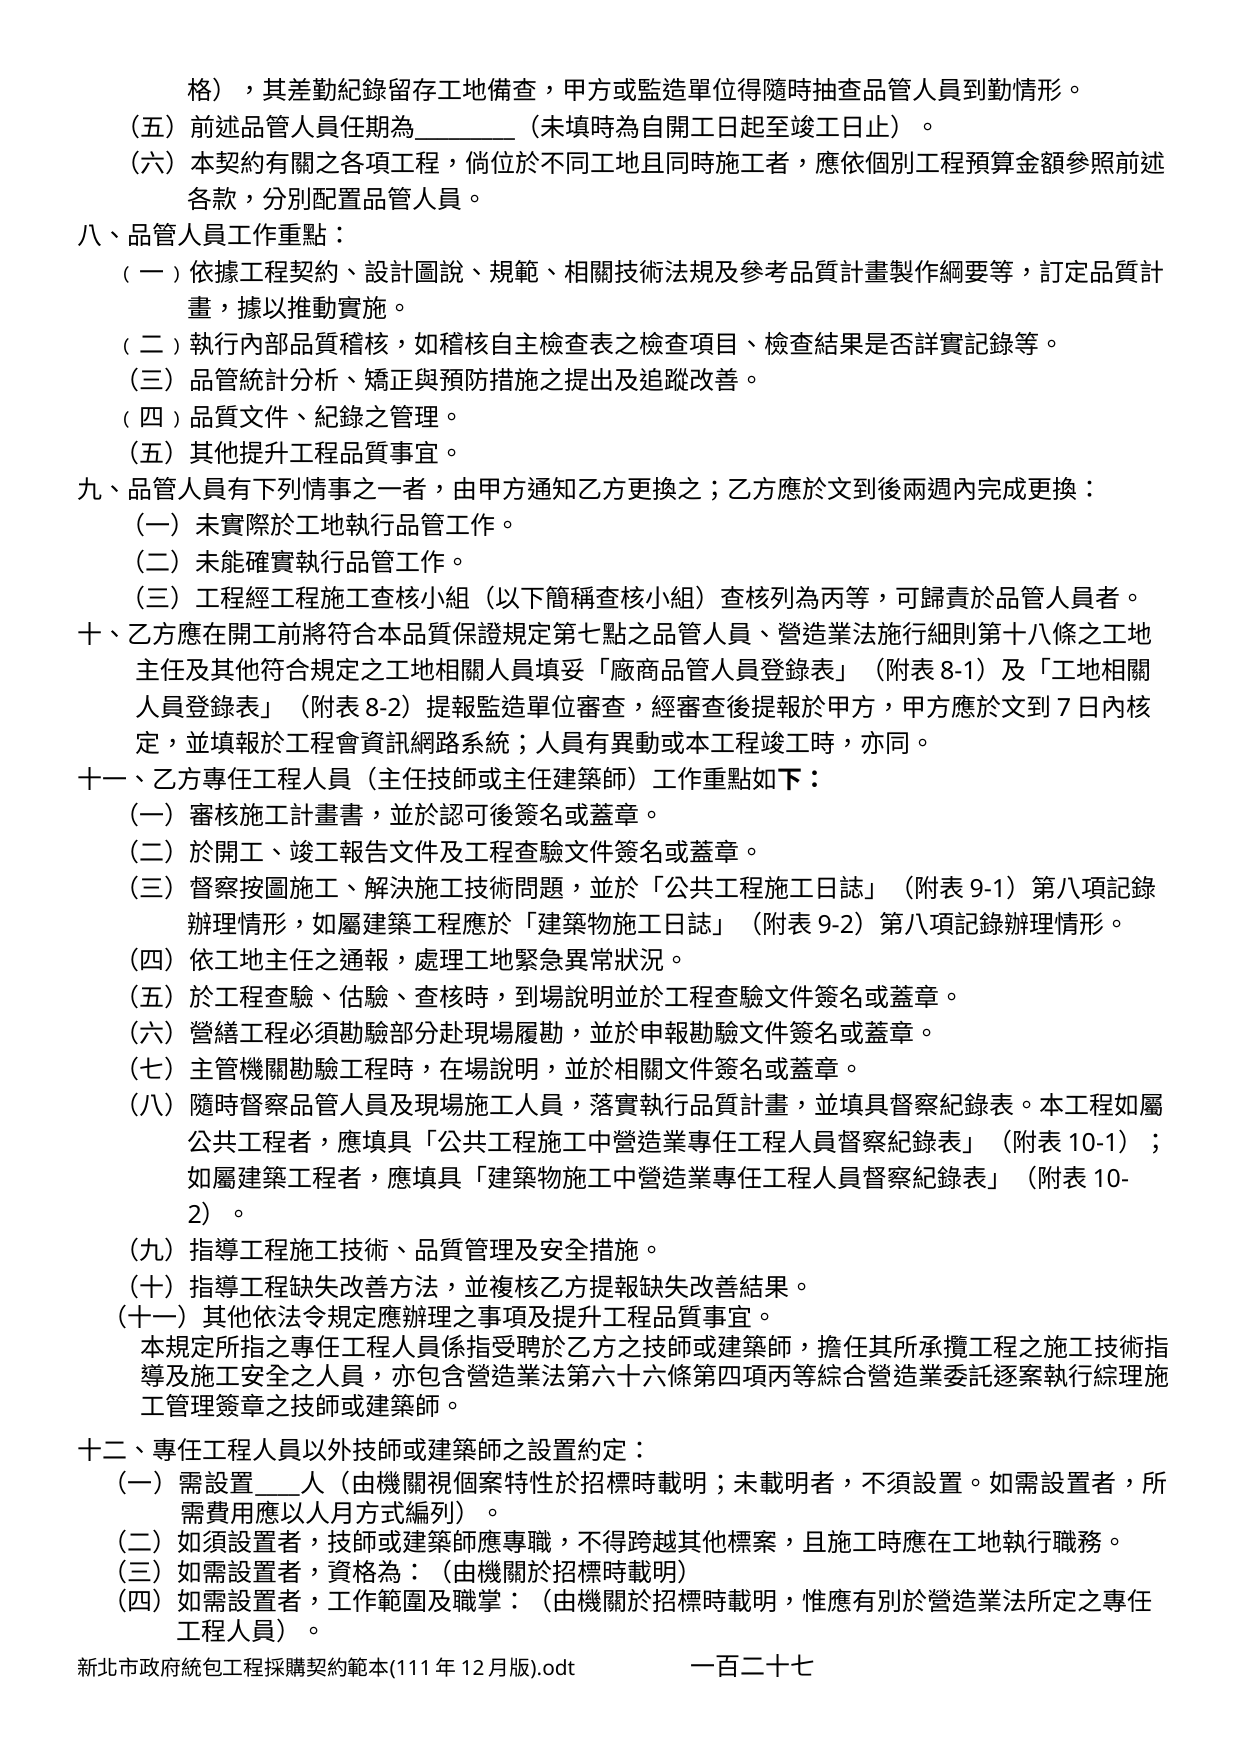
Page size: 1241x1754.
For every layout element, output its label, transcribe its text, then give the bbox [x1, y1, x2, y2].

text 格），其差勤紀錄留存工地備查，甲方或監造單位得隨時抽查品管人員到勤情形。 [115, 71, 1169, 107]
text ﹙四﹚品質文件、紀錄之管理。 [114, 397, 1169, 433]
text （四）依工地主任之通報，處理工地緊急異常狀況。 [114, 941, 1169, 977]
text ﹙一﹚依據工程契約、設計圖說、規範、相關技術法規及參考品質計畫製作綱要等，訂定品質計畫，據以推動實施。 [114, 252, 1169, 324]
text 十、乙方應在開工前將符合本品質保證規定第七點之品管人員、營造業法施行細則第十八條之工地主任及其他符合規定之工地相關人員填妥「廠商品管人員登錄表」（附表8-1）及「工地相關人員登錄表」（附表8-2）提報監造單位審查，經審查後提報於甲方，甲方應於文到7日內核定，並填報於工程會資訊網路系統；人員有異動或本工程竣工時，亦同。 [77, 614, 1169, 759]
text （九）指導工程施工技術、品質管理及安全措施。 [114, 1231, 1169, 1267]
text （四）如需設置者，工作範圍及職掌：（由機關於招標時載明，惟應有別於營造業法所定之專任工程人員）。 [102, 1587, 1169, 1646]
text （一）未實際於工地執行品管工作。 [77, 506, 1169, 542]
text 八、品管人員工作重點： [77, 216, 1169, 252]
text （五）其他提升工程品質事宜。 [114, 433, 1169, 469]
text （五）前述品管人員任期為_________（未填時為自開工日起至竣工日止）。 [115, 107, 1169, 143]
text （二）如須設置者，技師或建築師應專職，不得跨越其他標案，且施工時應在工地執行職務。 [102, 1528, 1169, 1558]
text （三）如需設置者，資格為：（由機關於招標時載明） [102, 1558, 1169, 1587]
text （三）工程經工程施工查核小組（以下簡稱查核小組）查核列為丙等，可歸責於品管人員者。 [77, 578, 1169, 614]
text （八）隨時督察品管人員及現場施工人員，落實執行品質計畫，並填具督察紀錄表。本工程如屬公共工程者，應填具「公共工程施工中營造業專任工程人員督察紀錄表」（附表10-1）；如屬建築工程者，應填具「建築物施工中營造業專任工程人員督察紀錄表」（附表10-2）。 [114, 1086, 1169, 1231]
text （一）需設置____人（由機關視個案特性於招標時載明；未載明者，不須設置。如需設置者，所需費用應以人月方式編列）。 [102, 1469, 1169, 1528]
text 九、品管人員有下列情事之一者，由甲方通知乙方更換之；乙方應於文到後兩週內完成更換： [77, 469, 1169, 506]
text （三）品管統計分析、矯正與預防措施之提出及追蹤改善。 [114, 361, 1169, 397]
text 十二、專任工程人員以外技師或建築師之設置約定： [77, 1421, 1169, 1469]
text （五）於工程查驗、估驗、查核時，到場說明並於工程查驗文件簽名或蓋章。 [114, 977, 1169, 1013]
text ﹙二﹚執行內部品質稽核，如稽核自主檢查表之檢查項目、檢查結果是否詳實記錄等。 [114, 324, 1169, 361]
text （一）審核施工計畫書，並於認可後簽名或蓋章。 [114, 796, 1169, 832]
text 本規定所指之專任工程人員係指受聘於乙方之技師或建築師，擔任其所承攬工程之施工技術指導及施工安全之人員，亦包含營造業法第六十六條第四項丙等綜合營造業委託逐案執行綜理施工管理簽章之技師或建築師。 [140, 1333, 1169, 1421]
text （六）本契約有關之各項工程，倘位於不同工地且同時施工者，應依個別工程預算金額參照前述各款，分別配置品管人員。 [115, 143, 1169, 216]
text （六）營繕工程必須勘驗部分赴現場履勘，並於申報勘驗文件簽名或蓋章。 [114, 1013, 1169, 1049]
text （十一）其他依法令規定應辦理之事項及提升工程品質事宜。 [102, 1303, 1169, 1333]
text （二）未能確實執行品管工作。 [77, 542, 1169, 578]
text （二）於開工、竣工報告文件及工程查驗文件簽名或蓋章。 [114, 832, 1169, 868]
text 十一、乙方專任工程人員（主任技師或主任建築師）工作重點如下： [77, 759, 1169, 796]
text （七）主管機關勘驗工程時，在場說明，並於相關文件簽名或蓋章。 [114, 1049, 1169, 1086]
text （十）指導工程缺失改善方法，並複核乙方提報缺失改善結果。 [114, 1267, 1169, 1303]
text （三）督察按圖施工、解決施工技術問題，並於「公共工程施工日誌」（附表9-1）第八項記錄辦理情形，如屬建築工程應於「建築物施工日誌」（附表9-2）第八項記錄辦理情形。 [114, 868, 1169, 941]
